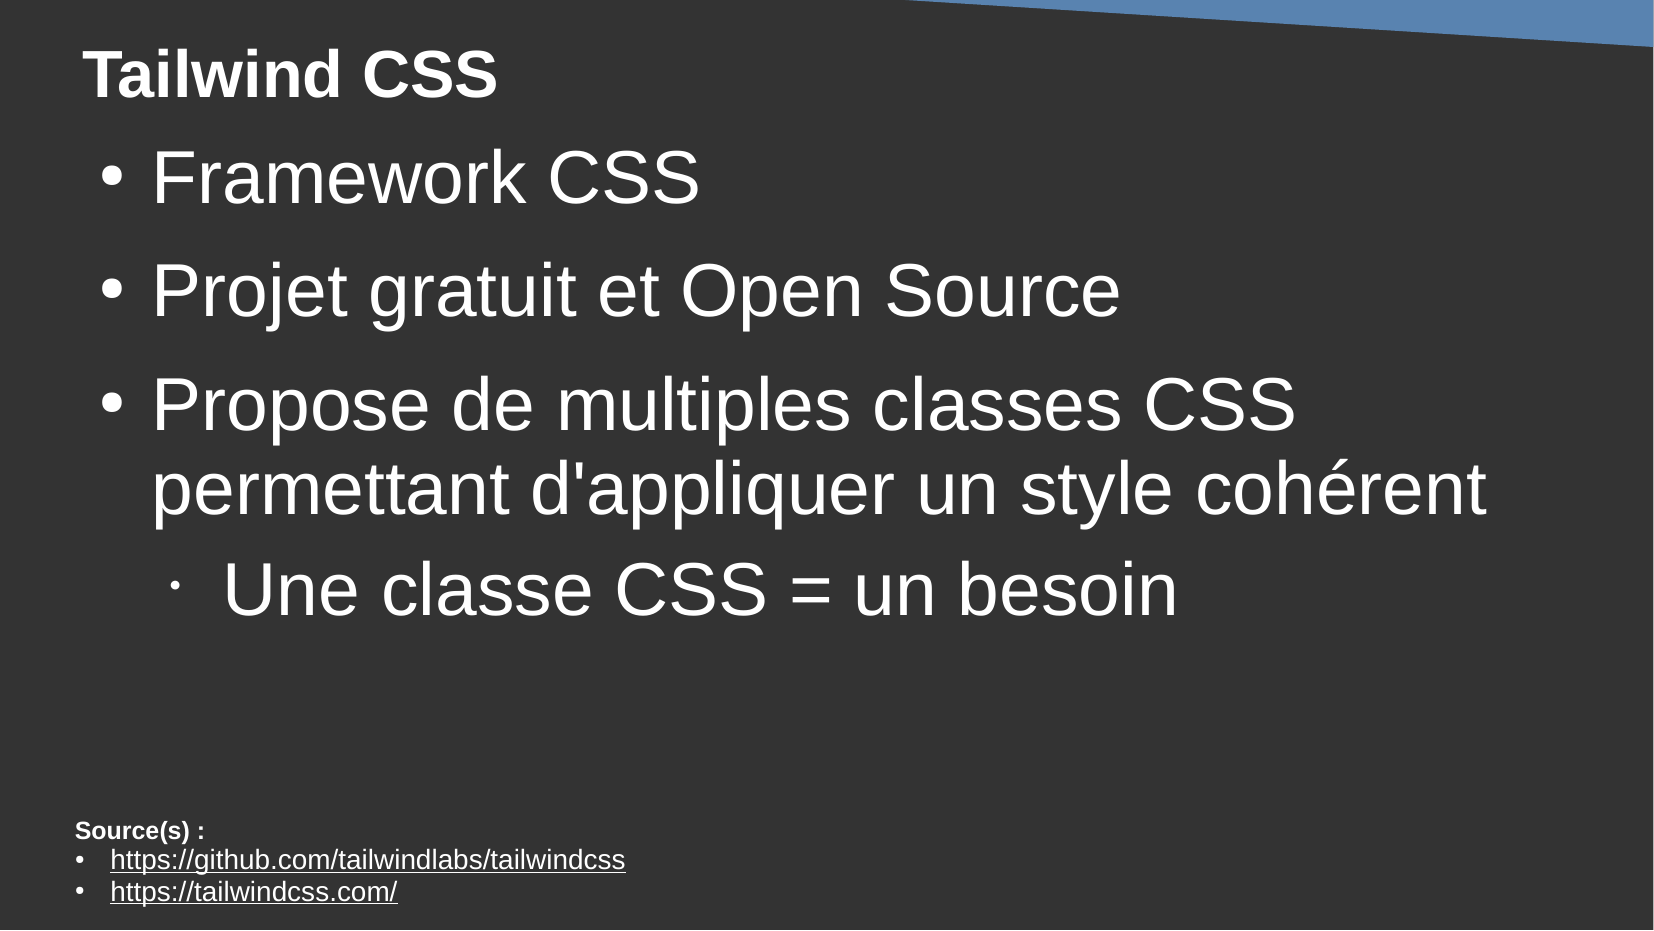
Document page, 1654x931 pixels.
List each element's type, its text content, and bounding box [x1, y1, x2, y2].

text_box [905, 0, 1654, 48]
list Framework CSS Projet gratuit et Open Source Propose de multiples classes CSS permettant d'appliquer un style cohérent Une classe CSS = un besoin [80, 135, 1620, 697]
title Tailwind CSS [82, 37, 1571, 114]
text_box Source(s) : https://github.com/tailwindlabs/tailwindcss https://tailwindcss.com/ [60, 809, 1583, 915]
